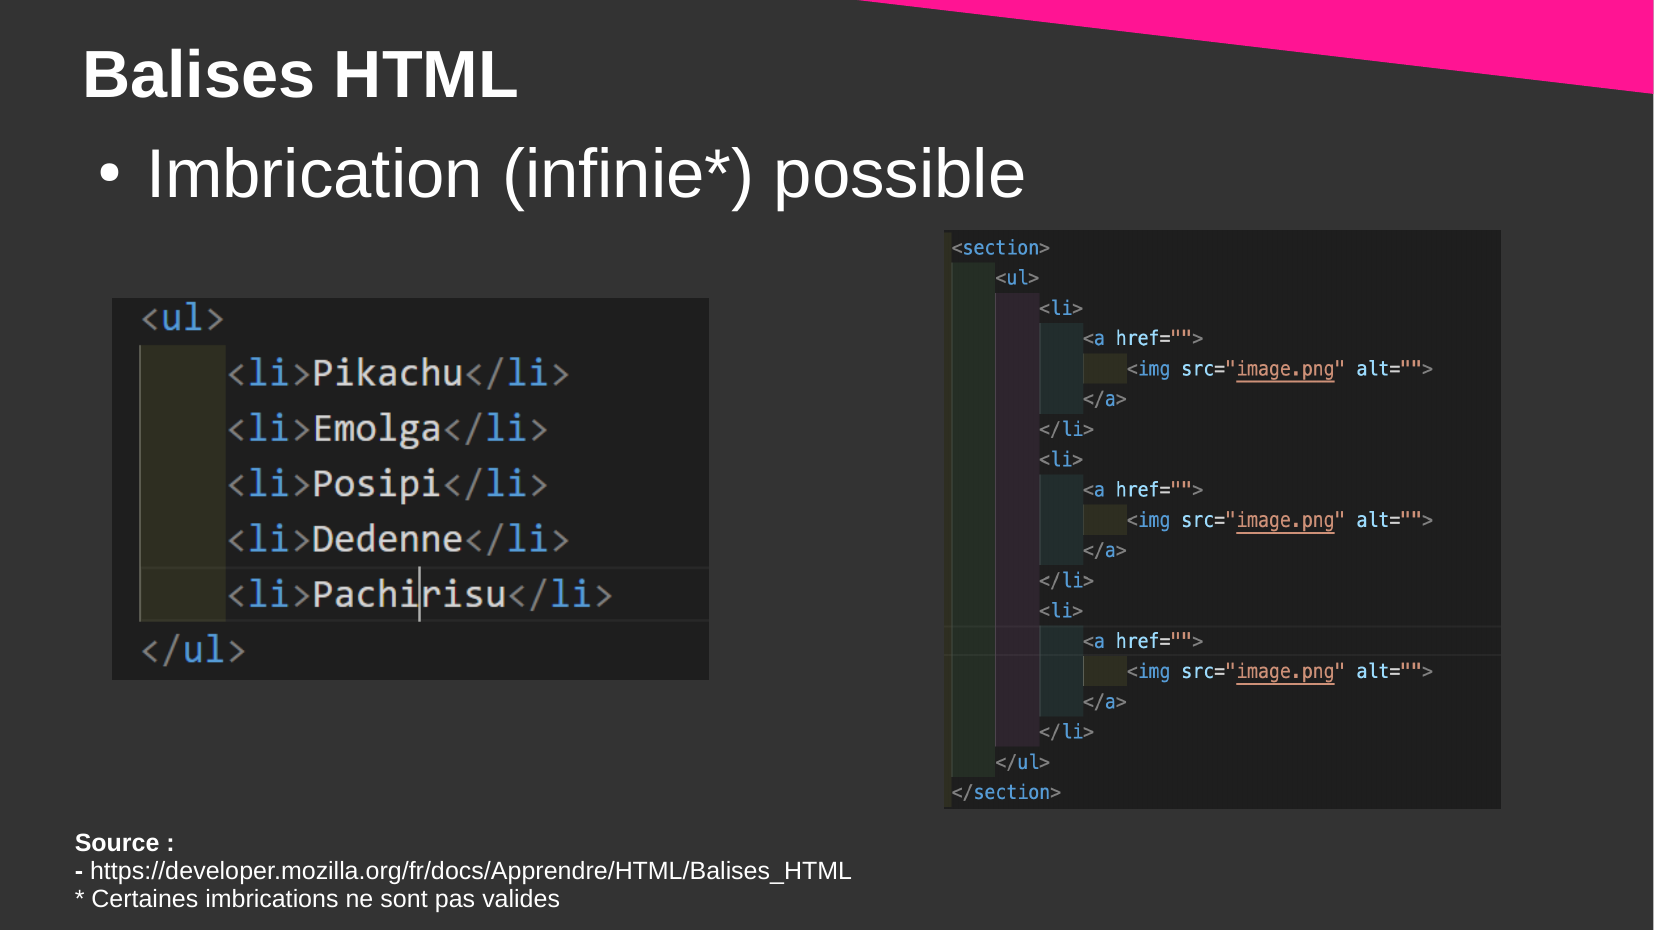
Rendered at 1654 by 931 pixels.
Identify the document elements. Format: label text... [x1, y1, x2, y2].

picture [944, 230, 1501, 810]
text_box Source : - https://developer.mozilla.org/fr/docs/Apprendre/HTML/Balises_HTML * Certaines imbrications ne sont pas valides [59, 821, 1546, 920]
list Imbrication (infinie*) possible [80, 135, 1217, 213]
text_box [857, 0, 1654, 94]
title Balises HTML [82, 37, 1571, 114]
picture [112, 298, 709, 680]
